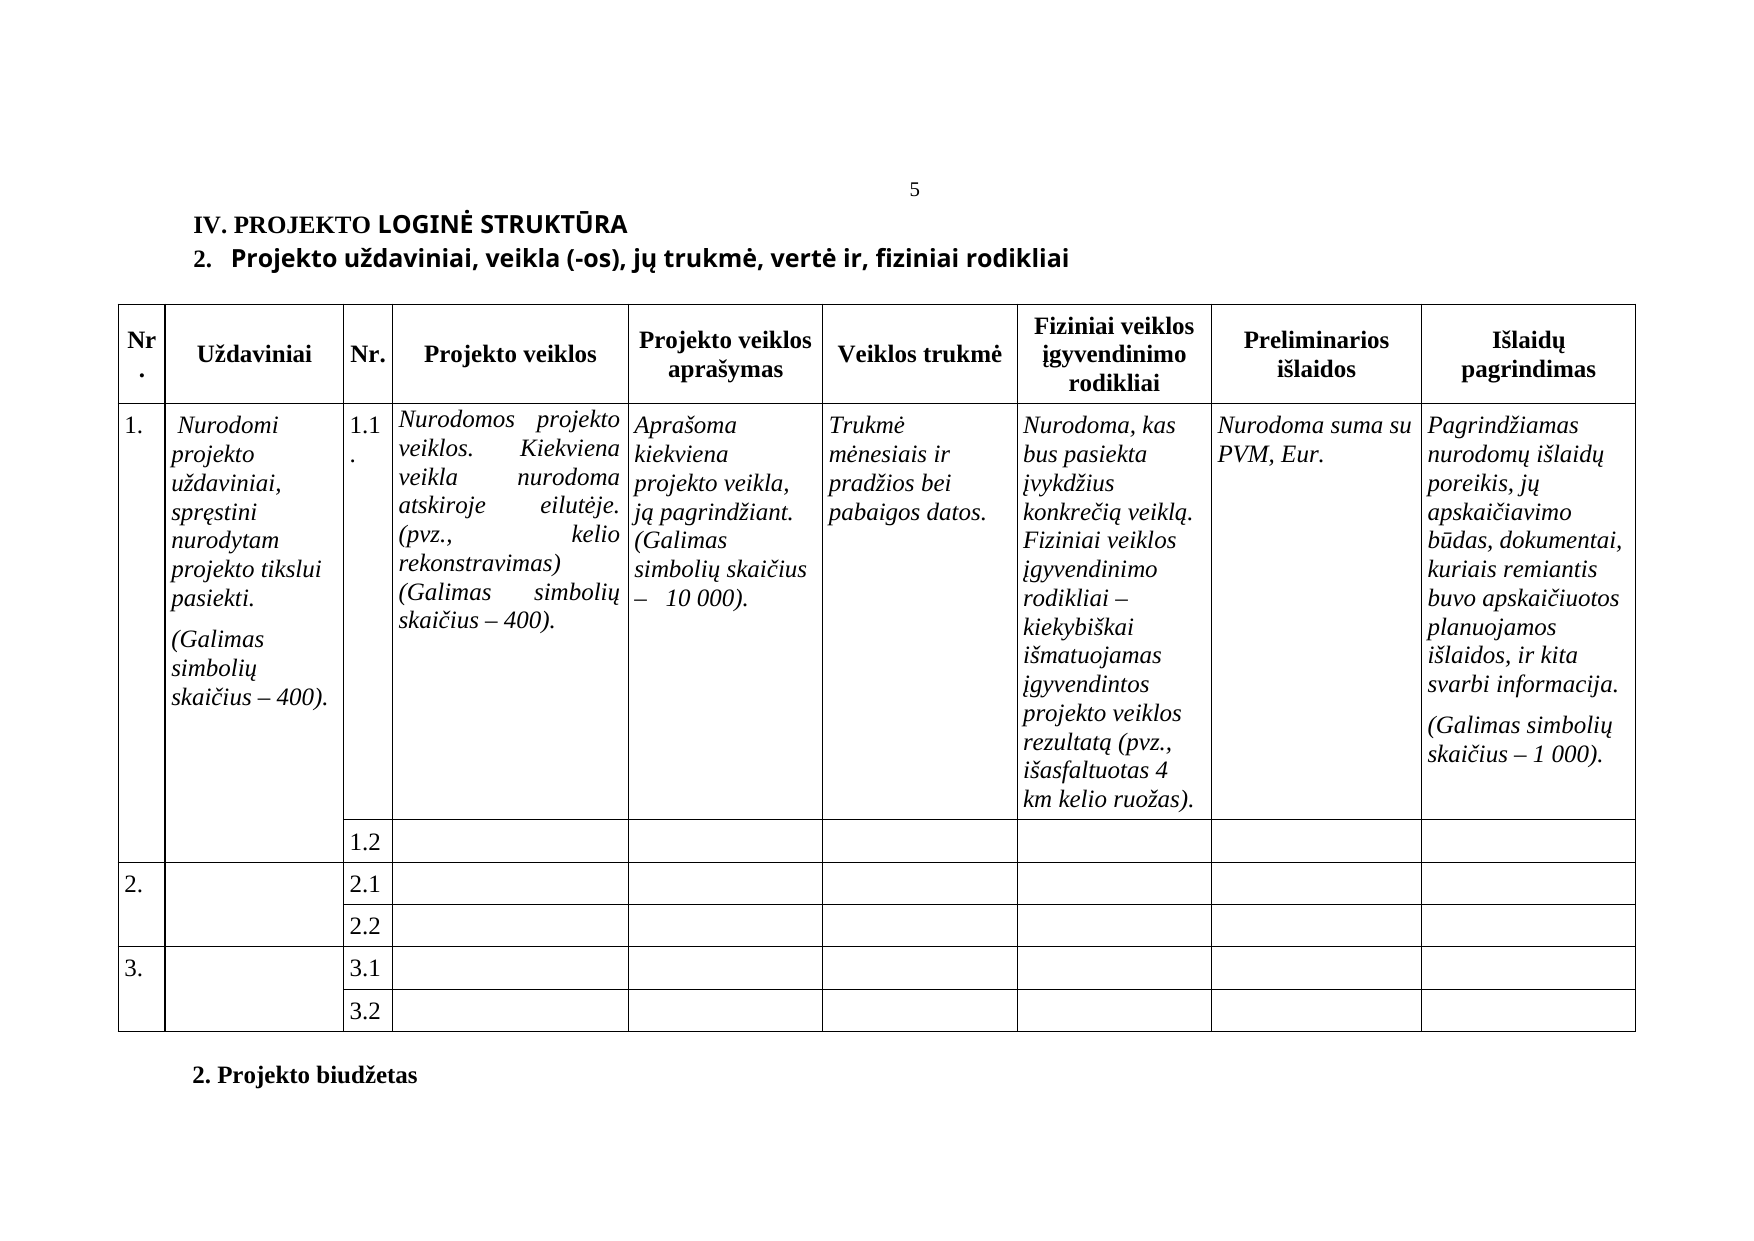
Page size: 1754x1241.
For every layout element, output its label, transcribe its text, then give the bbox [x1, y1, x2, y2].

table_cell 3. [119, 947, 164, 1031]
table_cell [629, 990, 822, 1031]
table_cell [1018, 820, 1211, 862]
table_header Fiziniai veiklos įgyvendinimo rodikliai [1018, 305, 1211, 403]
table_header Veiklos trukmė [823, 305, 1017, 403]
table_cell [1018, 990, 1211, 1031]
table_cell 2.2 [344, 905, 392, 946]
table_cell [393, 863, 628, 904]
table_cell Pagrindžiamas nurodomų išlaidų poreikis, jų apskaičiavimo būdas, dokumentai, kuriais remiantis buvo apskaičiuotos planuojamos išlaidos, ir kita svarbi informacija. (Galimas simbolių skaičius – 1 000). [1422, 404, 1635, 819]
table_cell [823, 947, 1017, 988]
table_cell [1212, 990, 1421, 1031]
table_cell Aprašoma kiekviena projekto veikla, ją pagrindžiant. (Galimas simbolių skaičius – 10 000). [629, 404, 822, 819]
table_cell [166, 863, 343, 946]
table_cell 1. [119, 404, 164, 862]
table_header Projekto veiklos [393, 305, 628, 403]
table_cell Nurodomos projekto veiklos. Kiekviena veikla nurodoma atskiroje eilutėje. (pvz., kelio rekonstravimas) (Galimas simbolių skaičius – 400). [393, 404, 628, 819]
text 2. Projekto uždaviniai, veikla (-os), jų trukmė, vertė ir, fiziniai rodikliai [193, 241, 1636, 275]
table_header Uždaviniai [166, 305, 343, 403]
table_cell [1422, 990, 1635, 1031]
table_header Išlaidų pagrindimas [1422, 305, 1635, 403]
table_cell [1422, 905, 1635, 946]
table_header Preliminarios išlaidos [1212, 305, 1421, 403]
table_cell Trukmė mėnesiais ir pradžios bei pabaigos datos. [823, 404, 1017, 819]
table_cell [393, 990, 628, 1031]
table_cell [166, 947, 343, 1031]
table_cell [823, 863, 1017, 904]
text IV. Projekto loginė struktūra [118, 207, 1636, 241]
table_cell [629, 820, 822, 862]
table_cell Nurodoma, kas bus pasiekta įvykdžius konkrečią veiklą. Fiziniai veiklos įgyvendinimo rodikliai – kiekybiškai išmatuojamas įgyvendintos projekto veiklos rezultatą (pvz., išasfaltuotas 4 km kelio ruožas). [1018, 404, 1211, 819]
table_cell [1018, 863, 1211, 904]
table_cell [1212, 905, 1421, 946]
table_cell 3.2 [344, 990, 392, 1031]
table_cell 2. [119, 863, 164, 946]
table_cell [629, 947, 822, 988]
table_cell 1.1. [344, 404, 392, 819]
table_cell Nurodomi projekto uždaviniai, spręstini nurodytam projekto tikslui pasiekti. (Galimas simbolių skaičius – 400). [166, 404, 343, 862]
table_cell [1422, 947, 1635, 988]
table_cell [629, 905, 822, 946]
text 2. Projekto biudžetas [192, 1061, 1636, 1089]
table_cell [393, 820, 628, 862]
table_cell [1212, 820, 1421, 862]
table_cell [1212, 863, 1421, 904]
table_header Projekto veiklos aprašymas [629, 305, 822, 403]
table_cell [823, 905, 1017, 946]
table_cell [393, 947, 628, 988]
table_cell 1.2 [344, 820, 392, 862]
table_cell [823, 990, 1017, 1031]
table_cell Nurodoma suma su PVM, Eur. [1212, 404, 1421, 819]
table_cell [1212, 947, 1421, 988]
table_header Nr. [119, 305, 164, 403]
table_cell [1018, 947, 1211, 988]
table_cell [823, 820, 1017, 862]
table_cell 3.1 [344, 947, 392, 988]
table_header Nr. [344, 305, 392, 403]
table_cell [1422, 863, 1635, 904]
table_cell [1422, 820, 1635, 862]
table_cell [1018, 905, 1211, 946]
table_cell [629, 863, 822, 904]
table_cell [393, 905, 628, 946]
table_cell 2.1 [344, 863, 392, 904]
